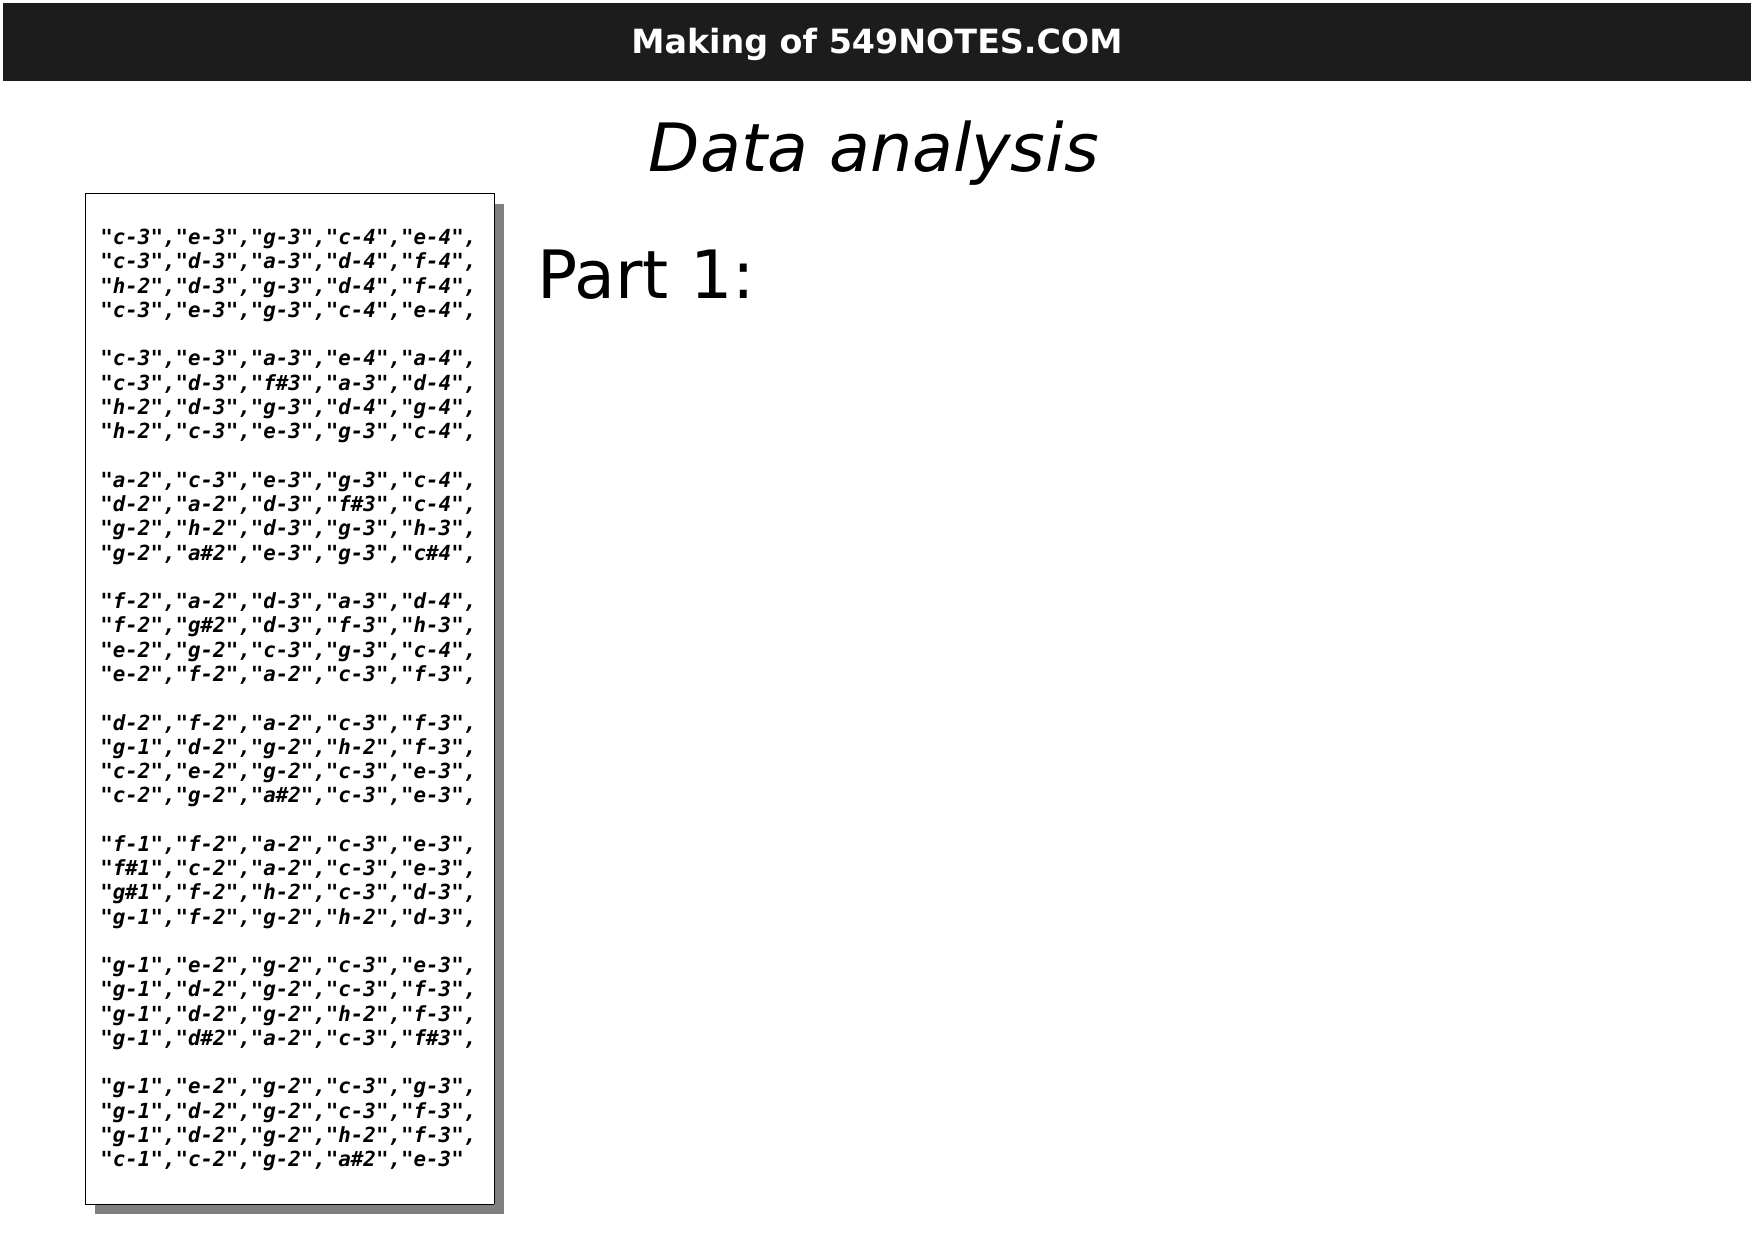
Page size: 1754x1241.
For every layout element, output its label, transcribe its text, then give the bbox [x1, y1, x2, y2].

table_cell [1066, 559, 1651, 1219]
table_header "c-3","e-3","g-3","c-4","e-4", "c-3","d-3","a-3","d-4","f-4", "h-2","d-3","g-3","d-4","f-4", "c-3","e-3","g-3","c-4","e-4", "c-3","e-3","a-3","e-4","a-4", "c-3","d-3","f#3","a-3","d-4", "h-2","d-3","g-3","d-4","g-4", "h-2","c-3","e-3","g-3","c-4", "a-2","c-3","e-3","g-3","c-4", "d-2","a-2","d-3","f#3","c-4", "g-2","h-2","d-3","g-3","h-3", "g-2","a#2","e-3","g-3","c#4", "f-2","a-2","d-3","a-3","d-4", "f-2","g#2","d-3","f-3","h-3", "e-2","g-2","c-3","g-3","c-4", "e-2","f-2","a-2","c-3","f-3", "d-2","f-2","a-2","c-3","f-3", "g-1","d-2","g-2","h-2","f-3", "c-2","e-2","g-2","c-3","e-3", "c-2","g-2","a#2","c-3","e-3", "f-1","f-2","a-2","c-3","e-3", "f#1","c-2","a-2","c-3","e-3", "g#1","f-2","h-2","c-3","d-3", "g-1","f-2","g-2","h-2","d-3", "g-1","e-2","g-2","c-3","e-3", "g-1","d-2","g-2","c-3","f-3", "g-1","d-2","g-2","h-2","f-3", "g-1","d#2","a-2","c-3","f#3", "g-1","e-2","g-2","c-3","g-3", "g-1","d-2","g-2","c-3","f-3", "g-1","d-2","g-2","h-2","f-3", "c-1","c-2","g-2","a#2","e-3" [79, 188, 510, 1219]
table_cell [534, 559, 1023, 1219]
text Data analysis [3, 110, 1751, 188]
table_header Part 1: [510, 188, 1651, 559]
table_cell [510, 559, 534, 1219]
table_cell [1024, 559, 1066, 1219]
